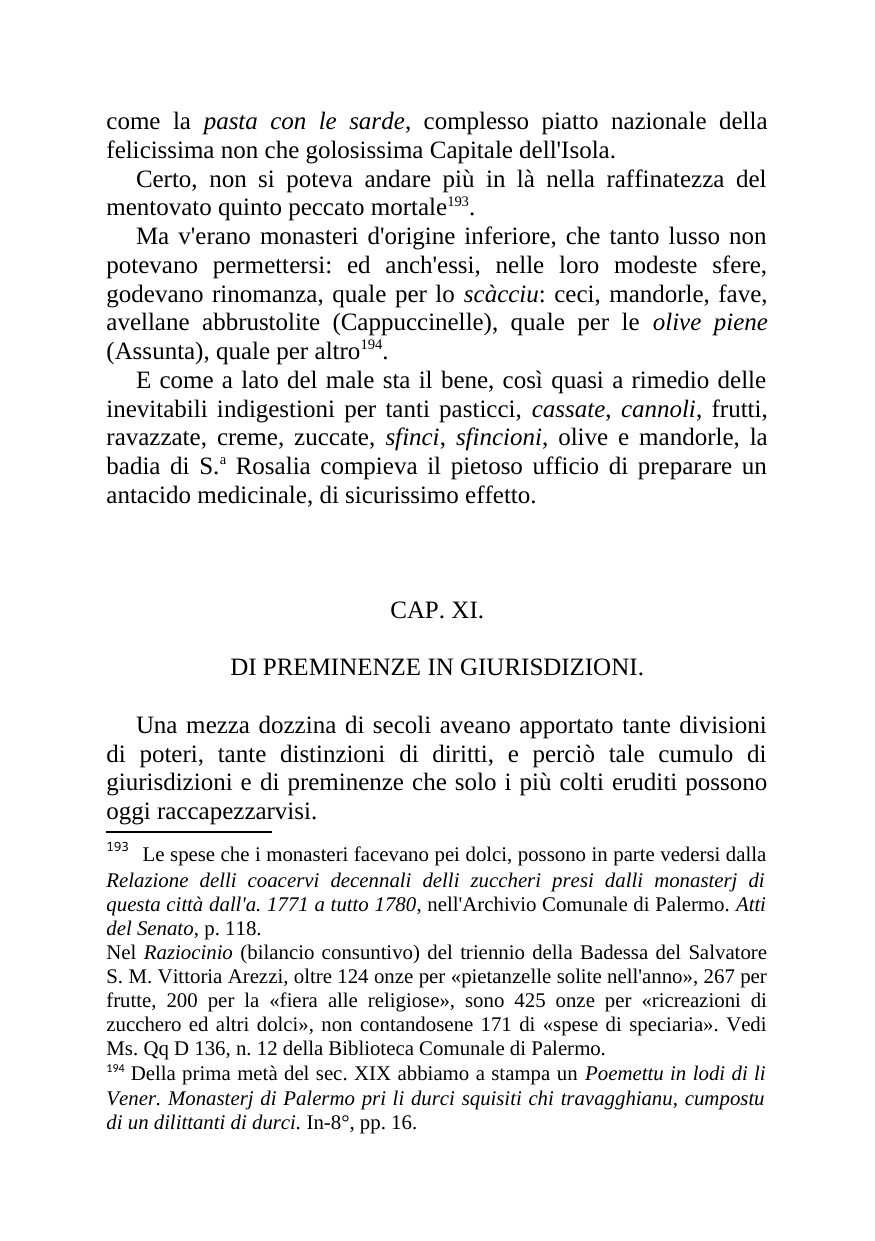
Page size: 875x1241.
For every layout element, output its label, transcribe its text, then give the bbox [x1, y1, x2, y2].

text come la pasta con le sarde, complesso piatto nazionale della felicissima non che golosissima Capitale dell'Isola. [106, 106, 768, 164]
text Una mezza dozzina di secoli aveano apportato tante divisioni di poteri, tante distinzioni di diritti, e perciò tale cumulo di giurisdizioni e di preminenze che solo i più colti eruditi possono oggi raccapezzarvisi. [106, 710, 768, 825]
text Ma v'erano monasteri d'origine inferiore, che tanto lusso non potevano permettersi: ed anch'essi, nelle loro modeste sfere, godevano rinomanza, quale per lo scàcciu: ceci, mandorle, fave, avellane abbrustolite (Cappuccinelle), quale per le olive piene (Assunta), quale per altro. [106, 221, 768, 365]
text E come a lato del male sta il bene, così quasi a rimedio delle inevitabili indigestioni per tanti pasticci, cassate, cannoli, frutti, ravazzate, creme, zuccate, sfinci, sfincioni, olive e mandorle, la badia di S.a Rosalia compieva il pietoso ufficio di preparare un antacido medicinale, di sicurissimo effetto. [106, 365, 768, 509]
text DI PREMINENZE IN GIURISDIZIONI. [106, 652, 768, 681]
text Nel Raziocinio (bilancio consuntivo) del triennio della Badessa del Salvatore S. M. Vittoria Arezzi, oltre 124 onze per «pietanzelle solite nell'anno», 267 per frutte, 200 per la «fiera alle religiose», sono 425 onze per «ricreazioni di zucchero ed altri dolci», non contandosene 171 di «spese di speciaria». Vedi Ms. Qq D 136, n. 12 della Biblioteca Comunale di Palermo. [106, 940, 768, 1060]
text Certo, non si poteva andare più in là nella raffinatezza del mentovato quinto peccato mortale. [106, 164, 768, 221]
text CAP. XI. [106, 595, 768, 624]
text Della prima metà del sec. XIX abbiamo a stampa un Poemettu in lodi di li Vener. Monasterj di Palermo pri li durci squisiti chi travagghianu, cumpostu di un dilittanti di durci. In-8°, pp. 16. [106, 1060, 768, 1134]
text Le spese che i monasteri facevano pei dolci, possono in parte vedersi dalla Relazione delli coacervi decennali delli zuccheri presi dalli monasterj di questa città dall'a. 1771 a tutto 1780, nell'Archivio Comunale di Palermo. Atti del Senato, p. 118. [106, 838, 768, 940]
